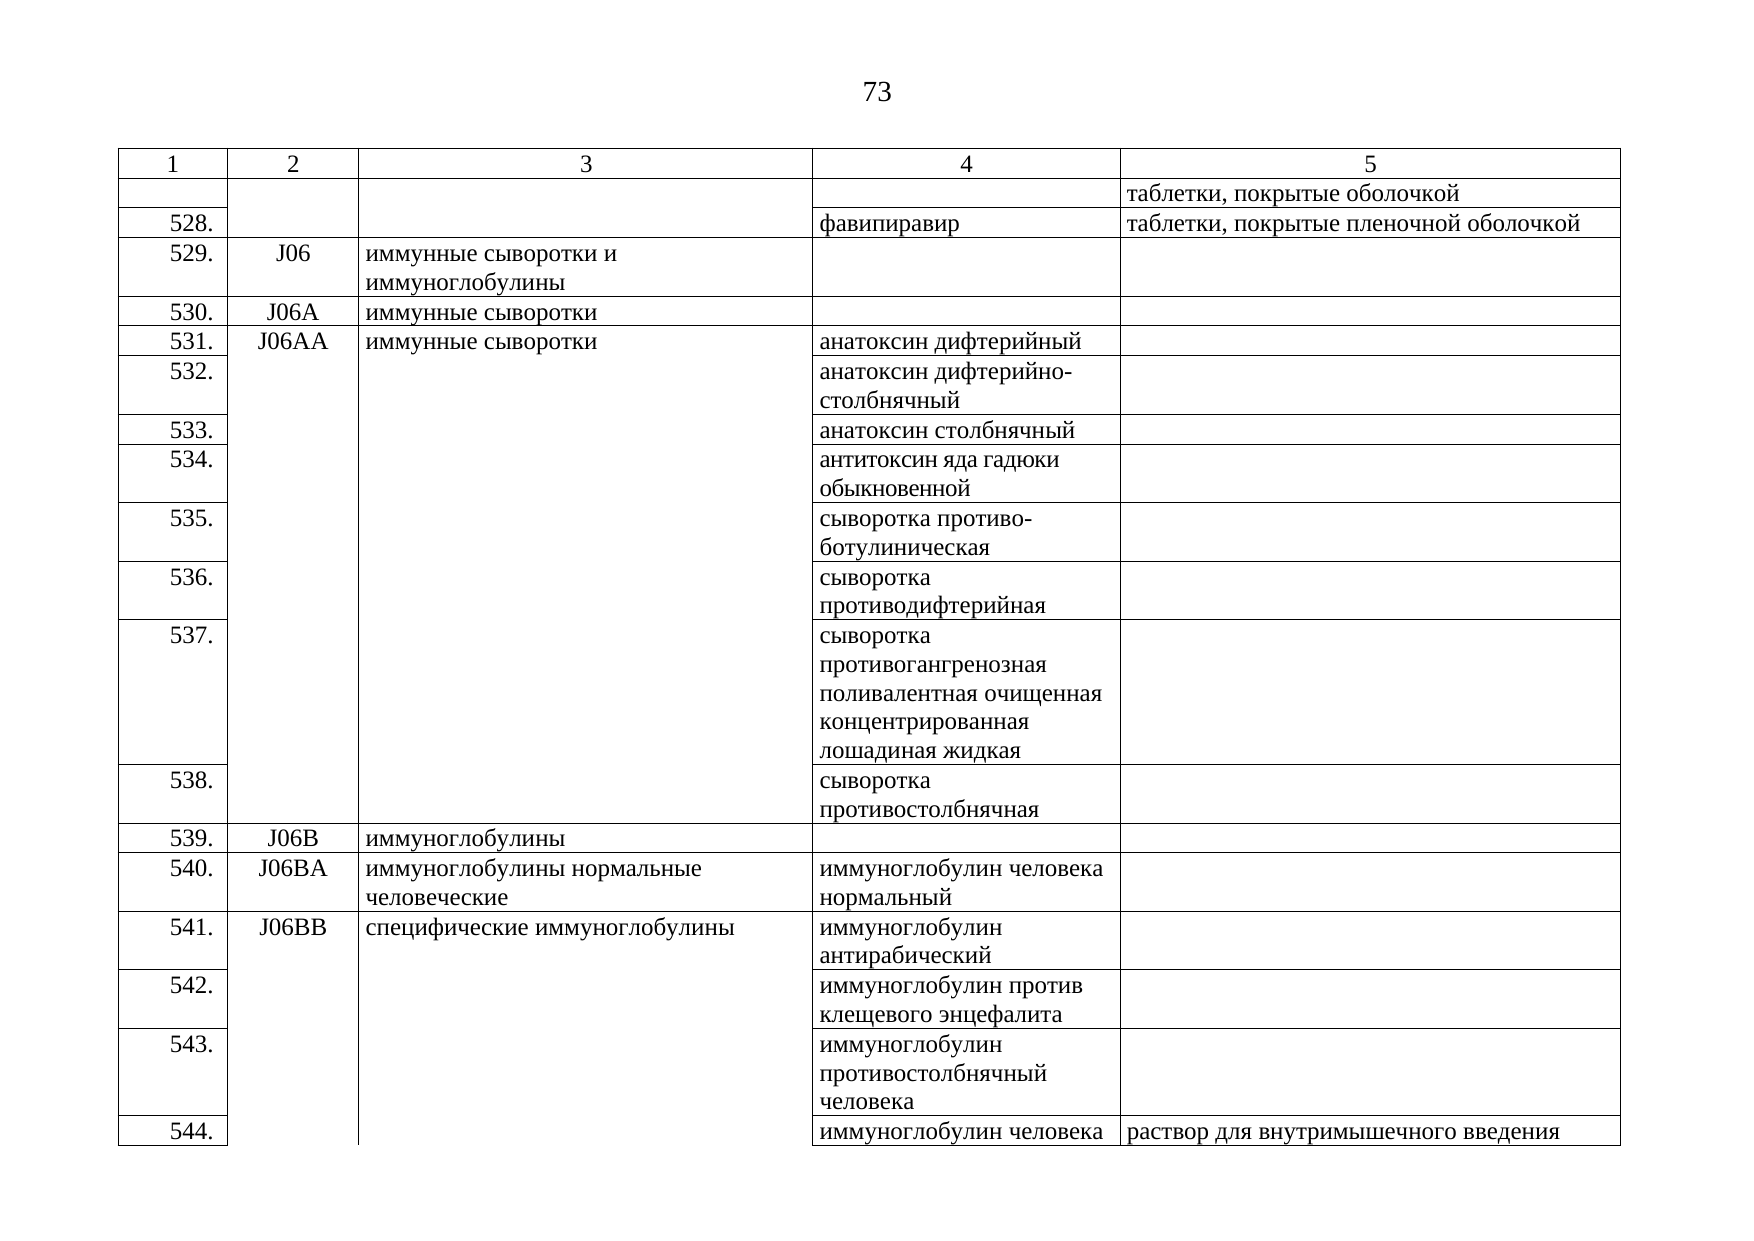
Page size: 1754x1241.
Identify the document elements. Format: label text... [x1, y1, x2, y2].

table_cell [228, 1028, 358, 1115]
table_cell иммуноглобулин антирабический [813, 912, 1120, 969]
table_cell [119, 620, 227, 764]
table_cell [813, 238, 1120, 296]
table_cell [119, 179, 227, 207]
table_cell [1121, 562, 1620, 619]
table_cell [813, 297, 1120, 325]
table_cell [119, 445, 227, 502]
table_cell иммуноглобулины нормальные человеческие [359, 853, 812, 911]
table_cell [228, 502, 358, 561]
table_cell анатоксин дифтерийный [813, 326, 1120, 355]
table_cell [813, 824, 1120, 852]
table_cell [359, 414, 812, 443]
table_cell [359, 355, 812, 414]
table_cell [359, 502, 812, 561]
table_cell [359, 179, 812, 207]
table_cell [119, 356, 227, 414]
table_cell [228, 561, 358, 619]
table_cell [228, 414, 358, 443]
table_cell [1121, 765, 1620, 822]
table_cell [119, 1029, 227, 1115]
table_cell [359, 207, 812, 237]
table_cell иммунные сыворотки и иммуноглобулины [359, 238, 812, 296]
table_cell [359, 1028, 812, 1115]
table_cell сыворотка противогангренозная поливалентная очищенная концентрированная лошадиная жидкая [813, 620, 1120, 764]
table_cell иммуноглобулины [359, 824, 812, 852]
table_cell [1121, 620, 1620, 764]
table_cell [119, 970, 227, 1028]
table_cell таблетки, покрытые пленочной оболочкой [1121, 208, 1620, 237]
table_cell [1121, 912, 1620, 969]
table_cell [228, 969, 358, 1028]
table_cell фавипиравир [813, 208, 1120, 237]
table_cell иммуноглобулин против клещевого энцефалита [813, 970, 1120, 1028]
table_cell J06В [228, 824, 358, 852]
table_cell [119, 297, 227, 325]
table_cell [119, 208, 227, 237]
table_cell антитоксин яда гадюки обыкновенной [813, 445, 1120, 502]
table_cell [359, 1115, 812, 1145]
table_cell анатоксин столбнячный [813, 415, 1120, 443]
table_cell J06ВА [228, 853, 358, 911]
table_cell [119, 503, 227, 561]
table_header 5 [1121, 149, 1620, 177]
table_cell [228, 619, 358, 764]
table_cell [228, 355, 358, 414]
table_cell [1121, 326, 1620, 355]
table_cell J06AА [228, 326, 358, 355]
table_cell анатоксин дифтерийно-столбнячный [813, 356, 1120, 414]
table_cell J06A [228, 297, 358, 325]
table_cell [359, 619, 812, 764]
table_cell специфические иммуноглобулины [359, 912, 812, 969]
table_cell [119, 238, 227, 296]
table_cell [1121, 297, 1620, 325]
table_cell [228, 207, 358, 237]
table_cell [119, 765, 227, 822]
table_cell сыворотка противостолбнячная [813, 765, 1120, 822]
table_cell [119, 1116, 227, 1145]
table_cell сыворотка противодифтерийная [813, 562, 1120, 619]
table_cell иммунные сыворотки [359, 297, 812, 325]
table_cell [119, 912, 227, 969]
table_cell сыворотка противо-ботулиническая [813, 503, 1120, 561]
table_cell [1121, 824, 1620, 852]
table_cell [359, 561, 812, 619]
table_cell иммуноглобулин человека [813, 1116, 1120, 1145]
table_cell [1121, 445, 1620, 502]
table_header 3 [359, 149, 812, 177]
table_cell [1121, 503, 1620, 561]
table_cell [359, 444, 812, 502]
table_cell [1121, 853, 1620, 911]
table_cell [1121, 356, 1620, 414]
table_cell [1121, 238, 1620, 296]
table_cell [359, 764, 812, 822]
table_cell [359, 969, 812, 1028]
table_header 4 [813, 149, 1120, 177]
table_cell иммуноглобулин человека нормальный [813, 853, 1120, 911]
table_cell иммунные сыворотки [359, 326, 812, 355]
table_cell [228, 179, 358, 207]
table_header 2 [228, 149, 358, 177]
table_cell [119, 326, 227, 355]
table_cell [1121, 1029, 1620, 1115]
table_header 1 [119, 149, 227, 177]
table_cell [119, 562, 227, 619]
table_cell [1121, 415, 1620, 443]
table_cell [813, 179, 1120, 207]
table_cell иммуноглобулин противостолбнячный человека [813, 1029, 1120, 1115]
table_cell [119, 824, 227, 852]
table_cell [228, 444, 358, 502]
table_cell таблетки, покрытые оболочкой [1121, 179, 1620, 207]
table_cell [1121, 970, 1620, 1028]
table_cell [119, 853, 227, 911]
table_cell [228, 1115, 358, 1145]
table_cell J06ВВ [228, 912, 358, 969]
table_cell [119, 415, 227, 443]
table_cell [228, 764, 358, 822]
table_cell J06 [228, 238, 358, 296]
table_cell раствор для внутримышечного введения [1121, 1116, 1620, 1145]
